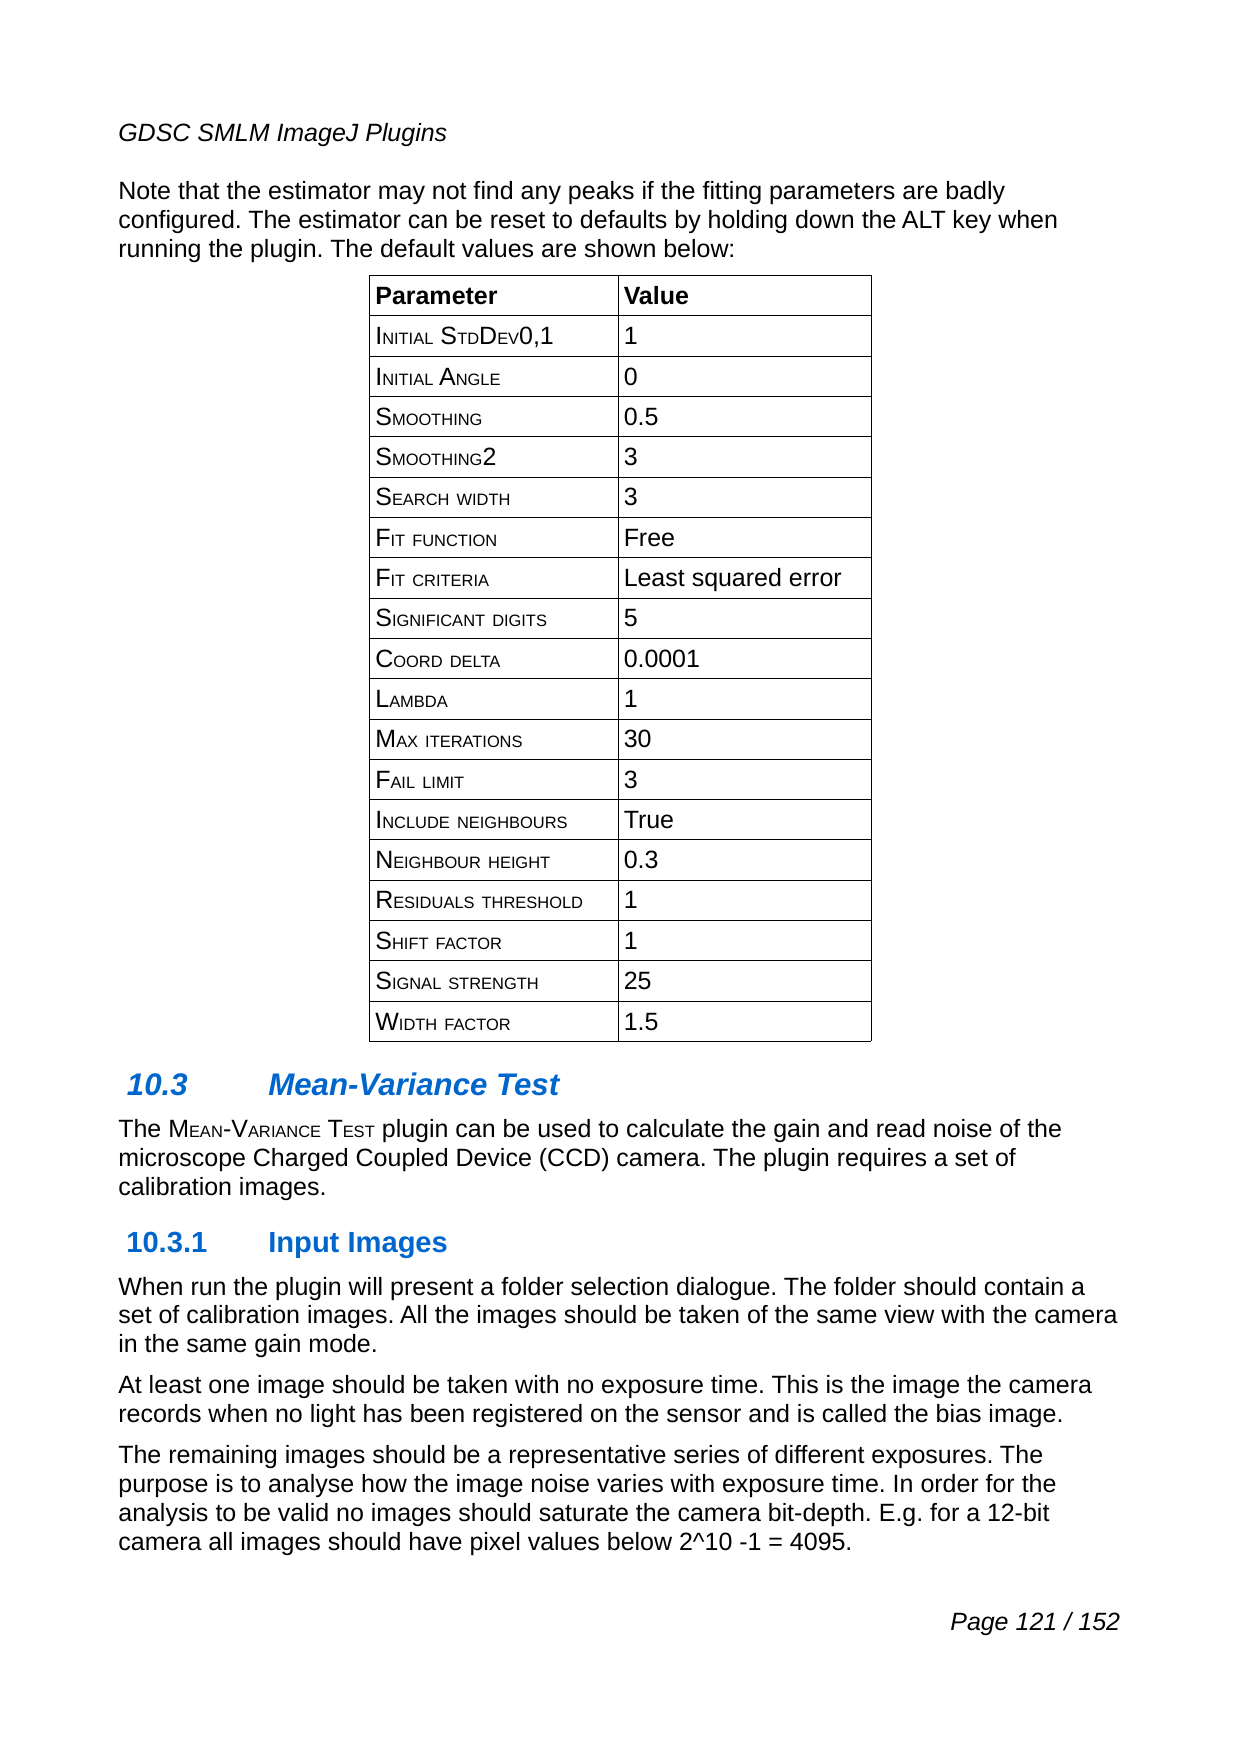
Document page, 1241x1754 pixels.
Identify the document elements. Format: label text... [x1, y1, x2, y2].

subtitle Mean-Variance Test [118, 1066, 1122, 1102]
table_cell Max iterations [370, 720, 618, 759]
table_cell Fail limit [370, 760, 618, 799]
text At least one image should be taken with no exposure time. This is the image the camera records when no light has been registered on the sensor and is called the bias image. [118, 1370, 1122, 1428]
table_cell 3 [619, 478, 871, 517]
table_cell Search width [370, 478, 618, 517]
table_cell Smoothing [370, 397, 618, 436]
table_cell Lambda [370, 679, 618, 718]
table_cell 25 [619, 961, 871, 1001]
table_cell Least squared error [619, 558, 871, 597]
text When run the plugin will present a folder selection dialogue. The folder should contain a set of calibration images. All the images should be taken of the same view with the camera in the same gain mode. [118, 1271, 1122, 1358]
table_cell Include neighbours [370, 800, 618, 839]
text Note that the estimator may not find any peaks if the fitting parameters are badly configured. The estimator can be reset to defaults by holding down the ALT key when running the plugin. The default values are shown below: [118, 176, 1122, 263]
table_cell 1 [619, 921, 871, 960]
table_cell Signal strength [370, 961, 618, 1001]
table_cell Smoothing2 [370, 437, 618, 477]
table_header Parameter [370, 276, 618, 315]
table_cell 1 [619, 316, 871, 356]
table_header Value [619, 276, 871, 315]
text The remaining images should be a representative series of different exposures. The purpose is to analyse how the image noise varies with exposure time. In order for the analysis to be valid no images should saturate the camera bit-depth. E.g. for a 12-bit camera all images should have pixel values below 2^10 -1 = 4095. [118, 1440, 1122, 1555]
text The Mean-Variance Test plugin can be used to calculate the gain and read noise of the microscope Charged Coupled Device (CCD) camera. The plugin requires a set of calibration images. [118, 1114, 1122, 1200]
table_cell Coord delta [370, 639, 618, 678]
table_cell 0.0001 [619, 639, 871, 678]
table_cell Significant digits [370, 599, 618, 638]
table_cell Initial Angle [370, 357, 618, 396]
table_cell Residuals threshold [370, 881, 618, 920]
table_cell Fit criteria [370, 558, 618, 597]
table_cell Fit function [370, 518, 618, 557]
table_cell True [619, 800, 871, 839]
table_cell 3 [619, 437, 871, 477]
table_cell 30 [619, 720, 871, 759]
table_cell 5 [619, 599, 871, 638]
table_cell Width factor [370, 1002, 618, 1041]
table_cell Neighbour height [370, 840, 618, 880]
table_cell 1.5 [619, 1002, 871, 1041]
table_cell Free [619, 518, 871, 557]
table_cell 3 [619, 760, 871, 799]
table_cell 0.3 [619, 840, 871, 880]
table_cell 0 [619, 357, 871, 396]
table_cell 1 [619, 881, 871, 920]
table_cell 0.5 [619, 397, 871, 436]
table_cell Shift factor [370, 921, 618, 960]
table_cell Initial StdDev0,1 [370, 316, 618, 356]
table_cell 1 [619, 679, 871, 718]
subtitle Input Images [118, 1225, 1122, 1259]
